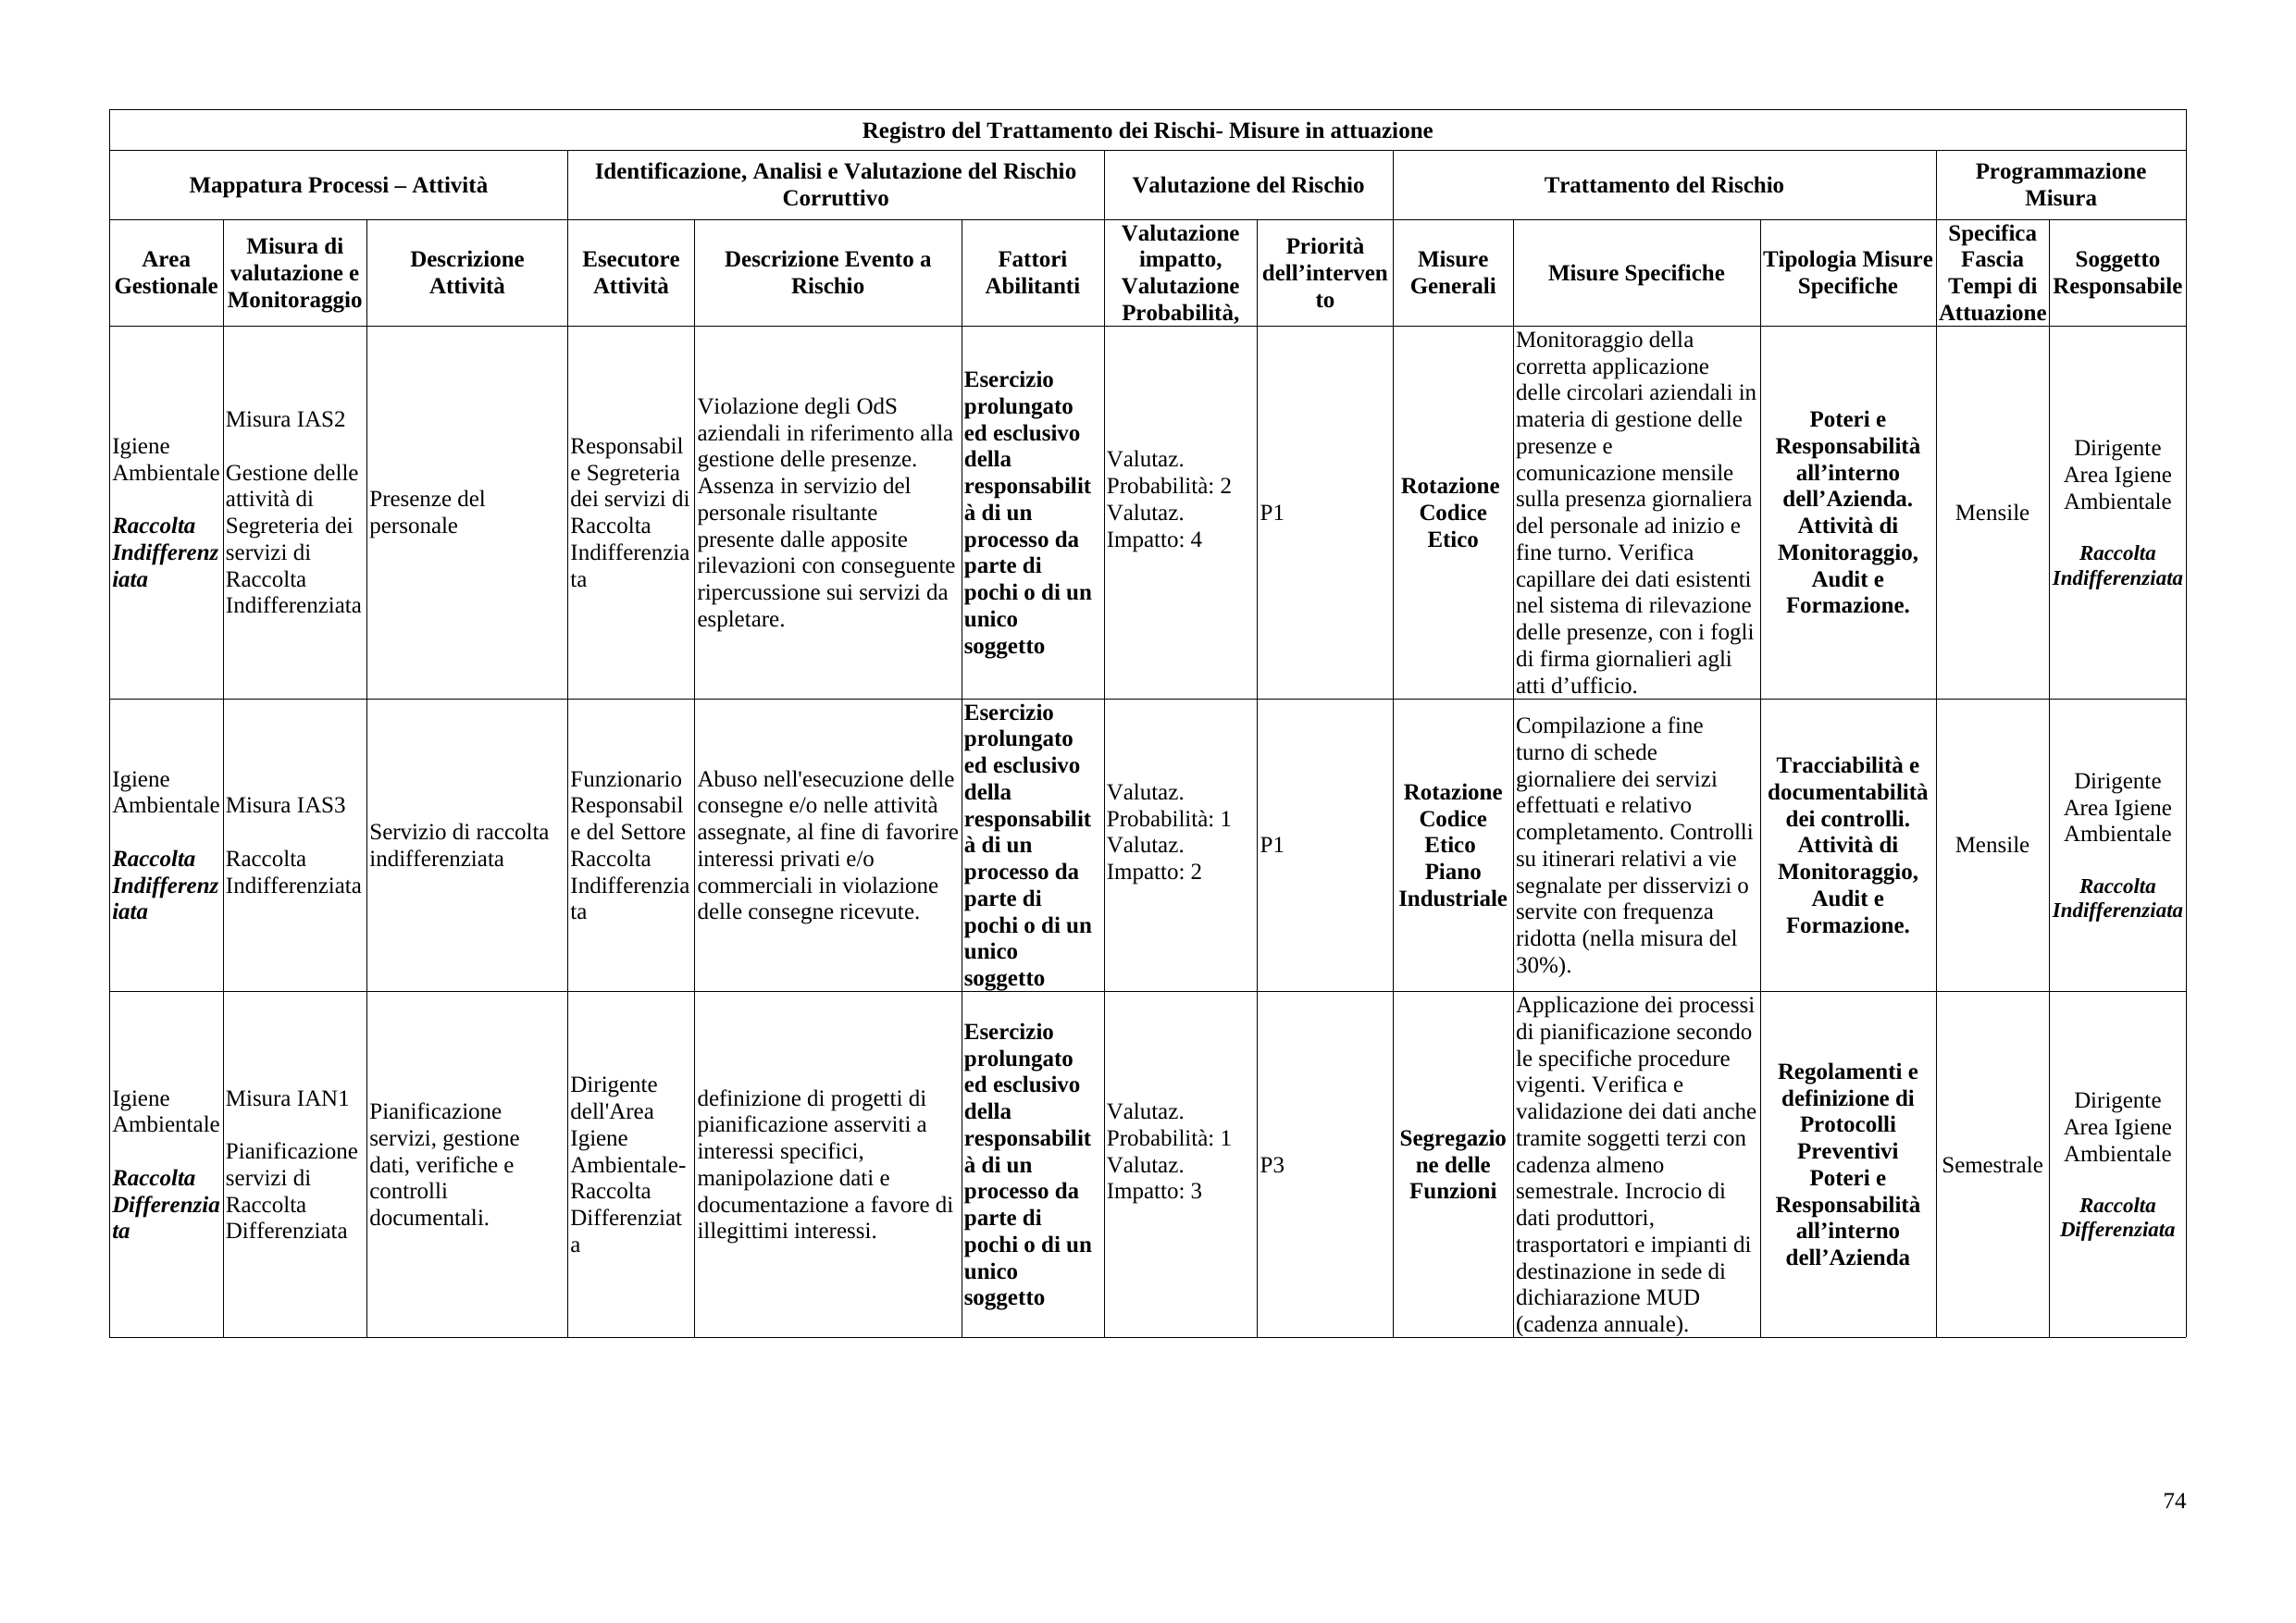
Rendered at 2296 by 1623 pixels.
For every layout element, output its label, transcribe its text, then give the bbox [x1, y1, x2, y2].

table_cell Misura IAS2 Gestione delle attività di Segreteria dei servizi di Raccolta Indifferenziata [224, 327, 366, 698]
table_cell P1 [1258, 327, 1393, 698]
table_cell Programmazione Misura [1937, 151, 2186, 219]
table_cell Dirigente Area Igiene Ambientale Raccolta Differenziata [2050, 992, 2186, 1337]
table_cell Applicazione dei processi di pianificazione secondo le specifiche procedure vigenti. Verifica e validazione dei dati anche tramite soggetti terzi con cadenza almeno semestrale. Incrocio di dati produttori, trasportatori e impianti di destinazione in sede di dichiarazione MUD (cadenza annuale). [1514, 992, 1760, 1337]
table_cell Dirigente Area Igiene Ambientale Raccolta Indifferenziata [2050, 327, 2186, 698]
table_cell Valutazione del Rischio [1105, 151, 1393, 219]
table_cell Dirigente Area Igiene Ambientale Raccolta Indifferenziata [2050, 700, 2186, 991]
table_cell Rotazione Codice Etico [1394, 327, 1513, 698]
table_cell Valutaz. Probabilità: 1 Valutaz. Impatto: 2 [1105, 700, 1257, 991]
table_cell Mappatura Processi – Attività [110, 151, 567, 219]
table_cell Misura di valutazione e Monitoraggio [224, 220, 366, 326]
table_cell Valutazione impatto, Valutazione Probabilità, [1105, 220, 1257, 326]
table_cell Dirigente dell'Area Igiene Ambientale- Raccolta Differenziata [568, 992, 694, 1337]
table_cell Compilazione a fine turno di schede giornaliere dei servizi effettuati e relativo completamento. Controlli su itinerari relativi a vie segnalate per disservizi o servite con frequenza ridotta (nella misura del 30%). [1514, 700, 1760, 991]
table_cell Responsabile Segreteria dei servizi di Raccolta Indifferenziata [568, 327, 694, 698]
table_cell Tracciabilità e documentabilità dei controlli. Attività di Monitoraggio, Audit e Formazione. [1761, 700, 1936, 991]
table_cell Specifica Fascia Tempi di Attuazione [1937, 220, 2049, 326]
table_cell Igiene Ambientale Raccolta Indifferenziata [110, 327, 223, 698]
table_cell Violazione degli OdS aziendali in riferimento alla gestione delle presenze. Assenza in servizio del personale risultante presente dalle apposite rilevazioni con conseguente ripercussione sui servizi da espletare. [695, 327, 962, 698]
table_cell Esercizio prolungato ed esclusivo della responsabilità di un processo da parte di pochi o di un unico soggetto [962, 327, 1104, 698]
table_cell Valutaz. Probabilità: 1 Valutaz. Impatto: 3 [1105, 992, 1257, 1337]
table_cell Abuso nell'esecuzione delle consegne e/o nelle attività assegnate, al fine di favorire interessi privati e/o commerciali in violazione delle consegne ricevute. [695, 700, 962, 991]
table_cell P1 [1258, 700, 1393, 991]
table_cell Regolamenti e definizione di Protocolli Preventivi Poteri e Responsabilità all’interno dell’Azienda [1761, 992, 1936, 1337]
table_cell Igiene Ambientale Raccolta Indifferenziata [110, 700, 223, 991]
table_cell Pianificazione servizi, gestione dati, verifiche e controlli documentali. [367, 992, 567, 1337]
table_cell Area Gestionale [110, 220, 223, 326]
table_cell Fattori Abilitanti [962, 220, 1104, 326]
table_cell Soggetto Responsabile [2050, 220, 2186, 326]
table_cell Igiene Ambientale Raccolta Differenziata [110, 992, 223, 1337]
table_cell Identificazione, Analisi e Valutazione del Rischio Corruttivo [568, 151, 1104, 219]
table_cell P3 [1258, 992, 1393, 1337]
table_cell definizione di progetti di pianificazione asserviti a interessi specifici, manipolazione dati e documentazione a favore di illegittimi interessi. [695, 992, 962, 1337]
table_cell Descrizione Evento a Rischio [695, 220, 962, 326]
table_cell Valutaz. Probabilità: 2 Valutaz. Impatto: 4 [1105, 327, 1257, 698]
table_cell Misura IAS3 Raccolta Indifferenziata [224, 700, 366, 991]
table_cell Esecutore Attività [568, 220, 694, 326]
table_cell Misure Generali [1394, 220, 1513, 326]
table_cell Mensile [1937, 700, 2049, 991]
table_cell Servizio di raccolta indifferenziata [367, 700, 567, 991]
table_cell Esercizio prolungato ed esclusivo della responsabilità di un processo da parte di pochi o di un unico soggetto [962, 992, 1104, 1337]
table_cell Descrizione Attività [367, 220, 567, 326]
table_cell Rotazione Codice Etico Piano Industriale [1394, 700, 1513, 991]
table_header Registro del Trattamento dei Rischi- Misure in attuazione [110, 110, 2186, 150]
table_cell Tipologia Misure Specifiche [1761, 220, 1936, 326]
table_cell Esercizio prolungato ed esclusivo della responsabilità di un processo da parte di pochi o di un unico soggetto [962, 700, 1104, 991]
table_cell Trattamento del Rischio [1394, 151, 1936, 219]
table_cell Misura IAN1 Pianificazione servizi di Raccolta Differenziata [224, 992, 366, 1337]
table_cell Segregazione delle Funzioni [1394, 992, 1513, 1337]
table_cell Monitoraggio della corretta applicazione delle circolari aziendali in materia di gestione delle presenze e comunicazione mensile sulla presenza giornaliera del personale ad inizio e fine turno. Verifica capillare dei dati esistenti nel sistema di rilevazione delle presenze, con i fogli di firma giornalieri agli atti d’ufficio. [1514, 327, 1760, 698]
table_cell Semestrale [1937, 992, 2049, 1337]
table_cell Misure Specifiche [1514, 220, 1760, 326]
table_cell Presenze del personale [367, 327, 567, 698]
table_cell Priorità dell’intervento [1258, 220, 1393, 326]
table_cell Mensile [1937, 327, 2049, 698]
table_cell Poteri e Responsabilità all’interno dell’Azienda. Attività di Monitoraggio, Audit e Formazione. [1761, 327, 1936, 698]
table_cell Funzionario Responsabile del Settore Raccolta Indifferenziata [568, 700, 694, 991]
